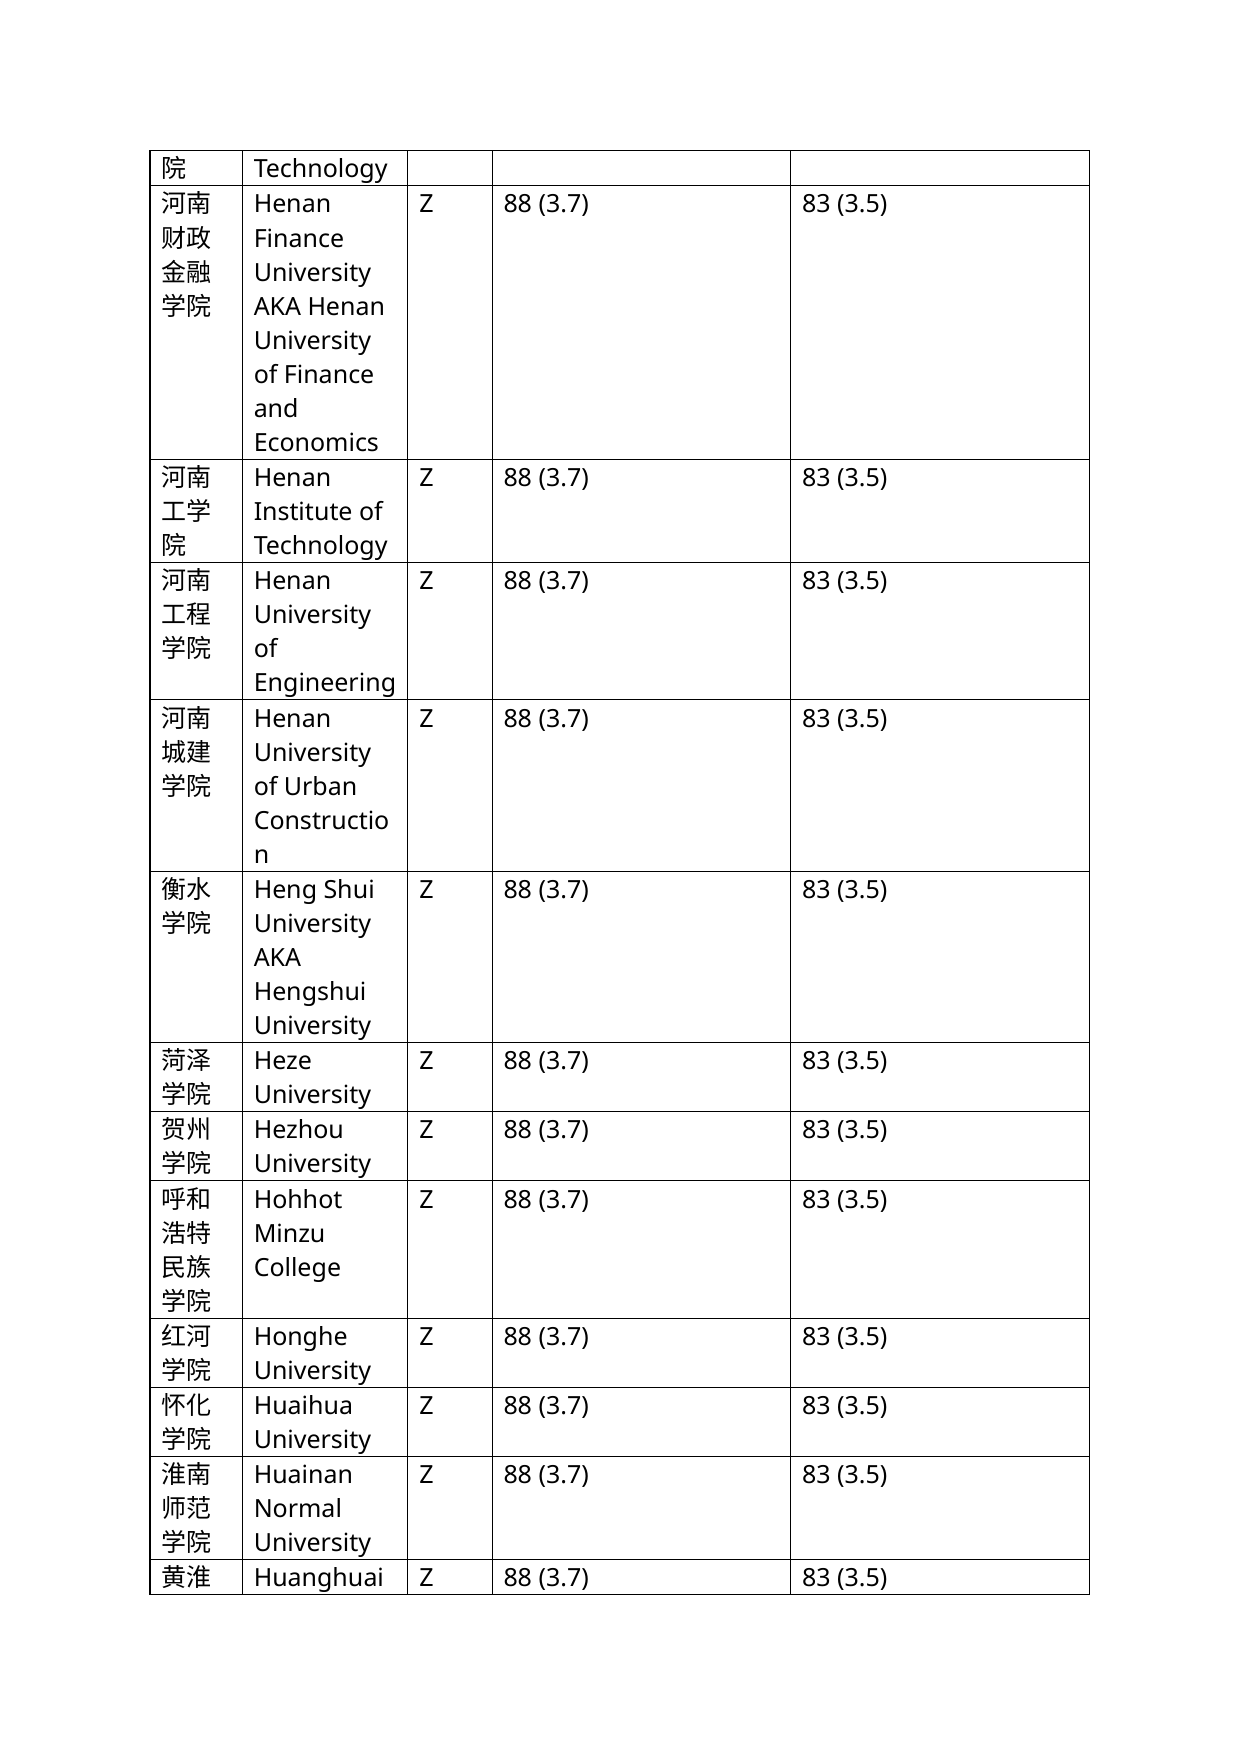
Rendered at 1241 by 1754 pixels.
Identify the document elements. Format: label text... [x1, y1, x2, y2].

table_cell 红河学院 [151, 1319, 242, 1387]
table_cell 88 (3.7) [493, 872, 790, 1042]
table_cell 菏泽学院 [151, 1043, 242, 1111]
table_cell Z [408, 563, 492, 699]
table_cell Hohhot Minzu College [243, 1181, 407, 1317]
table_cell 88 (3.7) [493, 1181, 790, 1317]
table_cell 淮南师范学院 [151, 1457, 242, 1559]
table_cell 83 (3.5) [791, 1181, 1089, 1317]
table_cell 88 (3.7) [493, 1457, 790, 1559]
table_cell 83 (3.5) [791, 460, 1089, 562]
table_cell Huanghuai [243, 1560, 407, 1594]
table_cell 88 (3.7) [493, 186, 790, 459]
table_cell 88 (3.7) [493, 460, 790, 562]
table_cell 黄淮 [151, 1560, 242, 1594]
table_cell Z [408, 872, 492, 1042]
table_cell [408, 151, 492, 185]
table_cell Z [408, 1112, 492, 1180]
table_cell 83 (3.5) [791, 563, 1089, 699]
table_cell [791, 151, 1089, 185]
table_cell Henan University of Urban Construction [243, 700, 407, 871]
table_cell 衡水学院 [151, 872, 242, 1042]
table_cell 88 (3.7) [493, 700, 790, 871]
table_cell 83 (3.5) [791, 186, 1089, 459]
table_cell 83 (3.5) [791, 1388, 1089, 1456]
table_cell Honghe University [243, 1319, 407, 1387]
table_cell Z [408, 700, 492, 871]
table_cell Z [408, 1388, 492, 1456]
table_cell Henan University of Engineering [243, 563, 407, 699]
table_cell Z [408, 460, 492, 562]
table_cell Henan Finance University AKA Henan University of Finance and Economics [243, 186, 407, 459]
table_cell 河南工学院 [151, 460, 242, 562]
table_cell Z [408, 1043, 492, 1111]
table_cell Heze University [243, 1043, 407, 1111]
table_cell 88 (3.7) [493, 1560, 790, 1594]
table_cell 河南城建学院 [151, 700, 242, 871]
table_cell 83 (3.5) [791, 1319, 1089, 1387]
table_cell Z [408, 1181, 492, 1317]
table_cell Z [408, 1560, 492, 1594]
table_cell 88 (3.7) [493, 1112, 790, 1180]
table_cell Hezhou University [243, 1112, 407, 1180]
table_cell 83 (3.5) [791, 1112, 1089, 1180]
table_cell Huaihua University [243, 1388, 407, 1456]
table_cell 88 (3.7) [493, 1388, 790, 1456]
table_cell Henan Institute of Technology [243, 460, 407, 562]
table_cell Z [408, 1457, 492, 1559]
table_cell 怀化学院 [151, 1388, 242, 1456]
table_cell 院 [151, 151, 242, 185]
table_cell 88 (3.7) [493, 1319, 790, 1387]
table_cell Huainan Normal University [243, 1457, 407, 1559]
table_cell 河南工程学院 [151, 563, 242, 699]
table_cell 83 (3.5) [791, 1457, 1089, 1559]
table_cell Z [408, 1319, 492, 1387]
table_cell 河南财政金融学院 [151, 186, 242, 459]
table_cell 83 (3.5) [791, 700, 1089, 871]
table_cell 呼和浩特民族学院 [151, 1181, 242, 1317]
table_cell Technology [243, 151, 407, 185]
table_cell [493, 151, 790, 185]
table_cell 83 (3.5) [791, 1560, 1089, 1594]
table_cell 88 (3.7) [493, 563, 790, 699]
table_cell 83 (3.5) [791, 1043, 1089, 1111]
table_cell 88 (3.7) [493, 1043, 790, 1111]
table_cell Heng Shui University AKA Hengshui University [243, 872, 407, 1042]
table_cell 贺州学院 [151, 1112, 242, 1180]
table_cell Z [408, 186, 492, 459]
table_cell 83 (3.5) [791, 872, 1089, 1042]
